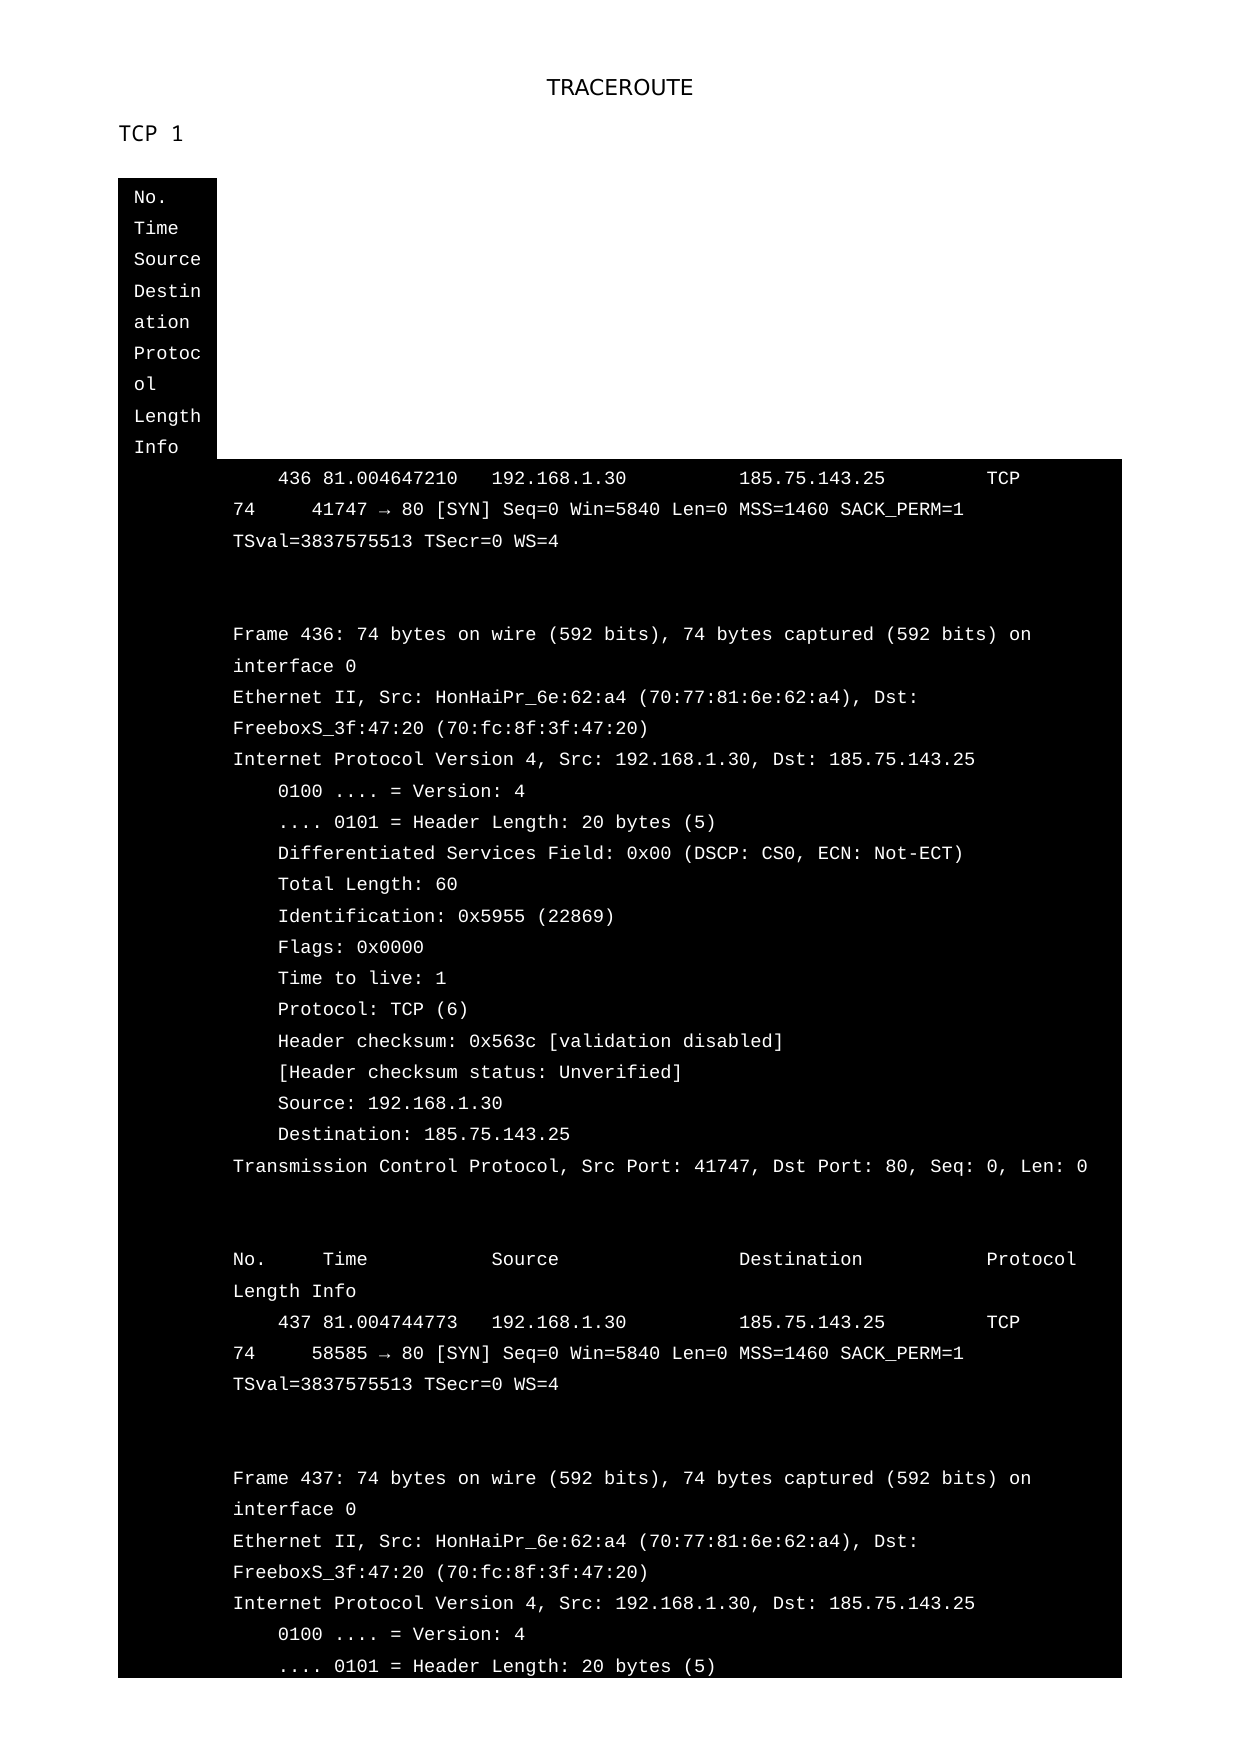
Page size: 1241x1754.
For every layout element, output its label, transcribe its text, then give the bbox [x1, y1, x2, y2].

table_cell 436 81.004647210 192.168.1.30 185.75.143.25 TCP 74 41747 → 80 [SYN] Seq=0 Win=5840 Len=0 MSS=1460 SACK_PERM=1 TSval=3837575513 TSecr=0 WS=4 [217, 459, 1122, 553]
table_cell Flags: 0x0000 [217, 928, 1122, 959]
table_cell [217, 553, 1122, 615]
table_header [217, 178, 1122, 459]
table_cell Total Length: 60 [217, 865, 1122, 896]
table_cell Differentiated Services Field: 0x00 (DSCP: CS0, ECN: Not-ECT) [217, 834, 1122, 865]
table_cell [118, 615, 217, 678]
table_cell [118, 1646, 217, 1678]
table_cell [118, 1146, 217, 1178]
table_cell [118, 1021, 217, 1053]
table_cell [217, 1178, 1122, 1240]
table_cell Header checksum: 0x563c [validation disabled] [217, 1021, 1122, 1053]
table_cell 0100 .... = Version: 4 [217, 771, 1122, 803]
table_cell [118, 1521, 217, 1584]
table_cell .... 0101 = Header Length: 20 bytes (5) [217, 803, 1122, 834]
table_cell [118, 459, 217, 553]
table_cell [118, 990, 217, 1021]
table_cell Time to live: 1 [217, 959, 1122, 990]
table_cell [118, 740, 217, 771]
table_cell No. Time Source Destination Protocol Length Info [217, 1240, 1122, 1303]
table_cell [118, 1178, 217, 1240]
table_cell Protocol: TCP (6) [217, 990, 1122, 1021]
table_cell [Header checksum status: Unverified] [217, 1053, 1122, 1084]
table_cell Frame 437: 74 bytes on wire (592 bits), 74 bytes captured (592 bits) on interface 0 [217, 1459, 1122, 1521]
table_cell Ethernet II, Src: HonHaiPr_6e:62:a4 (70:77:81:6e:62:a4), Dst: FreeboxS_3f:47:20 (70:fc:8f:3f:47:20) [217, 678, 1122, 740]
table_header No. Time Source Destination Protocol Length Info [118, 178, 217, 459]
table_cell Internet Protocol Version 4, Src: 192.168.1.30, Dst: 185.75.143.25 [217, 1584, 1122, 1615]
table_cell [118, 896, 217, 928]
table_cell Transmission Control Protocol, Src Port: 41747, Dst Port: 80, Seq: 0, Len: 0 [217, 1146, 1122, 1178]
table_cell Frame 436: 74 bytes on wire (592 bits), 74 bytes captured (592 bits) on interface 0 [217, 615, 1122, 678]
table_cell [118, 1396, 217, 1459]
table_cell Source: 192.168.1.30 [217, 1084, 1122, 1115]
table_cell [118, 959, 217, 990]
table_cell .... 0101 = Header Length: 20 bytes (5) [217, 1646, 1122, 1678]
table_cell [118, 678, 217, 740]
table_cell [118, 1084, 217, 1115]
text TCP 1 [118, 118, 1122, 148]
table_cell [118, 803, 217, 834]
table_cell Destination: 185.75.143.25 [217, 1115, 1122, 1146]
table_cell [118, 771, 217, 803]
table_cell [118, 1584, 217, 1615]
table_cell Internet Protocol Version 4, Src: 192.168.1.30, Dst: 185.75.143.25 [217, 740, 1122, 771]
table_cell [217, 1396, 1122, 1459]
table_cell [118, 865, 217, 896]
table_cell [118, 928, 217, 959]
table_cell [118, 1115, 217, 1146]
table_cell Identification: 0x5955 (22869) [217, 896, 1122, 928]
table_cell [118, 553, 217, 615]
table_cell 0100 .... = Version: 4 [217, 1615, 1122, 1646]
table_cell [118, 1240, 217, 1303]
table_cell Ethernet II, Src: HonHaiPr_6e:62:a4 (70:77:81:6e:62:a4), Dst: FreeboxS_3f:47:20 (70:fc:8f:3f:47:20) [217, 1521, 1122, 1584]
table_cell [118, 1615, 217, 1646]
table_cell 437 81.004744773 192.168.1.30 185.75.143.25 TCP 74 58585 → 80 [SYN] Seq=0 Win=5840 Len=0 MSS=1460 SACK_PERM=1 TSval=3837575513 TSecr=0 WS=4 [217, 1303, 1122, 1396]
table_cell [118, 1303, 217, 1396]
table_cell [118, 834, 217, 865]
table_cell [118, 1459, 217, 1521]
table_cell [118, 1053, 217, 1084]
